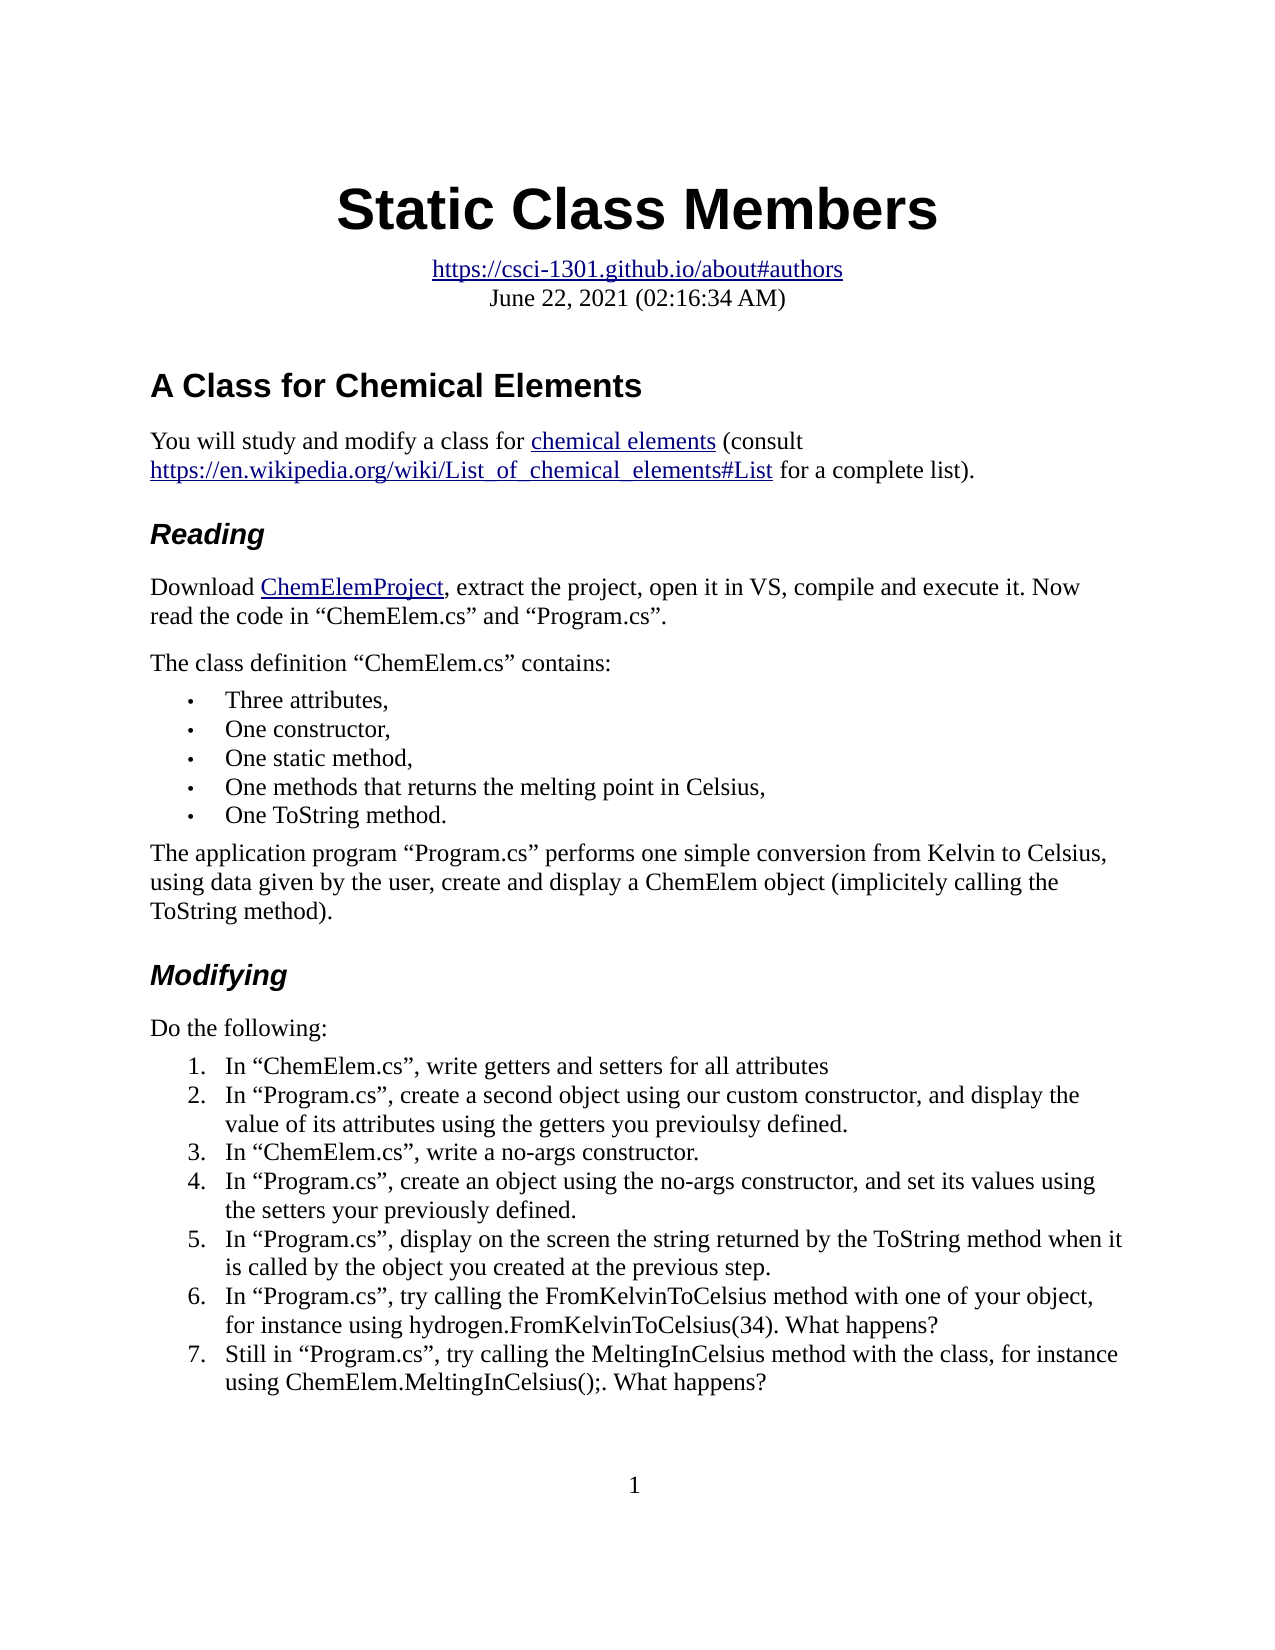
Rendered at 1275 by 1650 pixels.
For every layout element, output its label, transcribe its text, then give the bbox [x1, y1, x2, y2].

list In “Program.cs”, create an object using the no-args constructor, and set its values using the setters your previously defined. [187, 1166, 1125, 1224]
text https://csci-1301.github.io/about#authors [150, 254, 1125, 283]
list In “ChemElem.cs”, write a no-args constructor. [187, 1137, 1125, 1166]
text June 22, 2021 (02:16:34 AM) [150, 283, 1125, 312]
text You will study and modify a class for chemical elements (consult https://en.wikipedia.org/wiki/List_of_chemical_elements#List for a complete list). [150, 426, 1125, 483]
list One static method, [187, 743, 1125, 772]
list One methods that returns the melting point in Celsius, [187, 772, 1125, 801]
text The class definition “ChemElem.cs” contains: [150, 648, 1125, 677]
list One constructor, [187, 714, 1125, 743]
list In “Program.cs”, create a second object using our custom constructor, and display the value of its attributes using the getters you previoulsy defined. [187, 1080, 1125, 1137]
list Still in “Program.cs”, try calling the MeltingInCelsius method with the class, for instance using ChemElem.MeltingInCelsius();. What happens? [187, 1339, 1125, 1396]
text Do the following: [150, 1013, 1125, 1042]
subtitle Modifying [150, 958, 1125, 992]
title Static Class Members [150, 175, 1125, 242]
list In “ChemElem.cs”, write getters and setters for all attributes [187, 1051, 1125, 1080]
text Download ChemElemProject, extract the project, open it in VS, compile and execute it. Now read the code in “ChemElem.cs” and “Program.cs”. [150, 572, 1125, 630]
list Three attributes, [187, 686, 1125, 714]
text The application program “Program.cs” performs one simple conversion from Kelvin to Celsius, using data given by the user, create and display a ChemElem object (implicitely calling the ToString method). [150, 838, 1125, 924]
subtitle A Class for Chemical Elements [150, 366, 1125, 404]
subtitle Reading [150, 517, 1125, 551]
list One ToString method. [187, 801, 1125, 829]
list In “Program.cs”, display on the screen the string returned by the ToString method when it is called by the object you created at the previous step. [187, 1224, 1125, 1281]
list In “Program.cs”, try calling the FromKelvinToCelsius method with one of your object, for instance using hydrogen.FromKelvinToCelsius(34). What happens? [187, 1281, 1125, 1339]
